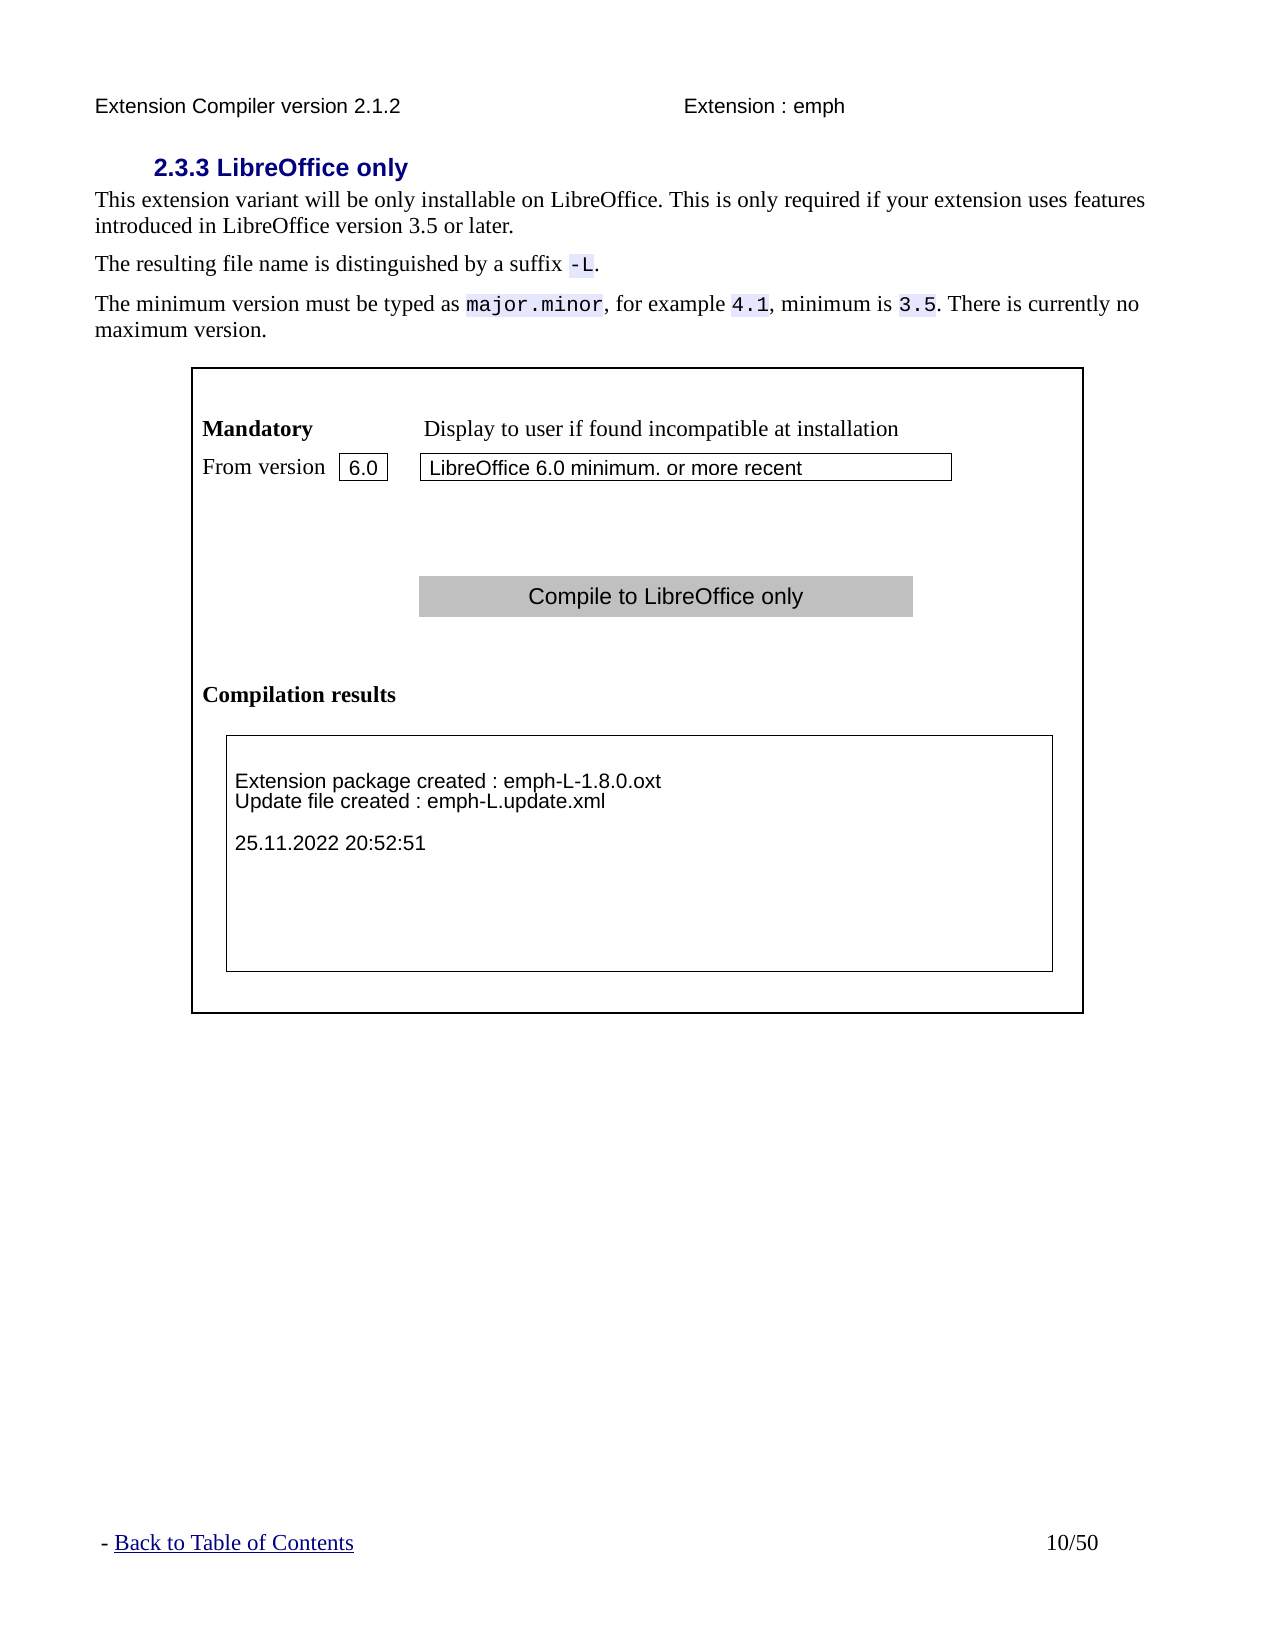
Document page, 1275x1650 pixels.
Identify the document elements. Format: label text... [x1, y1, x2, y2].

text [952, 454, 1073, 480]
text Mandatory Display to user if found incompatible at installation [202, 416, 1073, 442]
text From version [202, 454, 339, 480]
text The resulting file name is distinguished by a suffix -L. [94, 251, 1181, 278]
text The minimum version must be typed as major.minor, for example 4.1, minimum is 3.5. There is currently no maximum version. [94, 290, 1181, 343]
text This extension variant will be only installable on LibreOffice. This is only required if your extension uses features introduced in LibreOffice version 3.5 or later. [94, 187, 1181, 238]
subtitle LibreOffice only [153, 153, 1181, 181]
text [388, 454, 420, 480]
text Compilation results [202, 682, 1073, 708]
